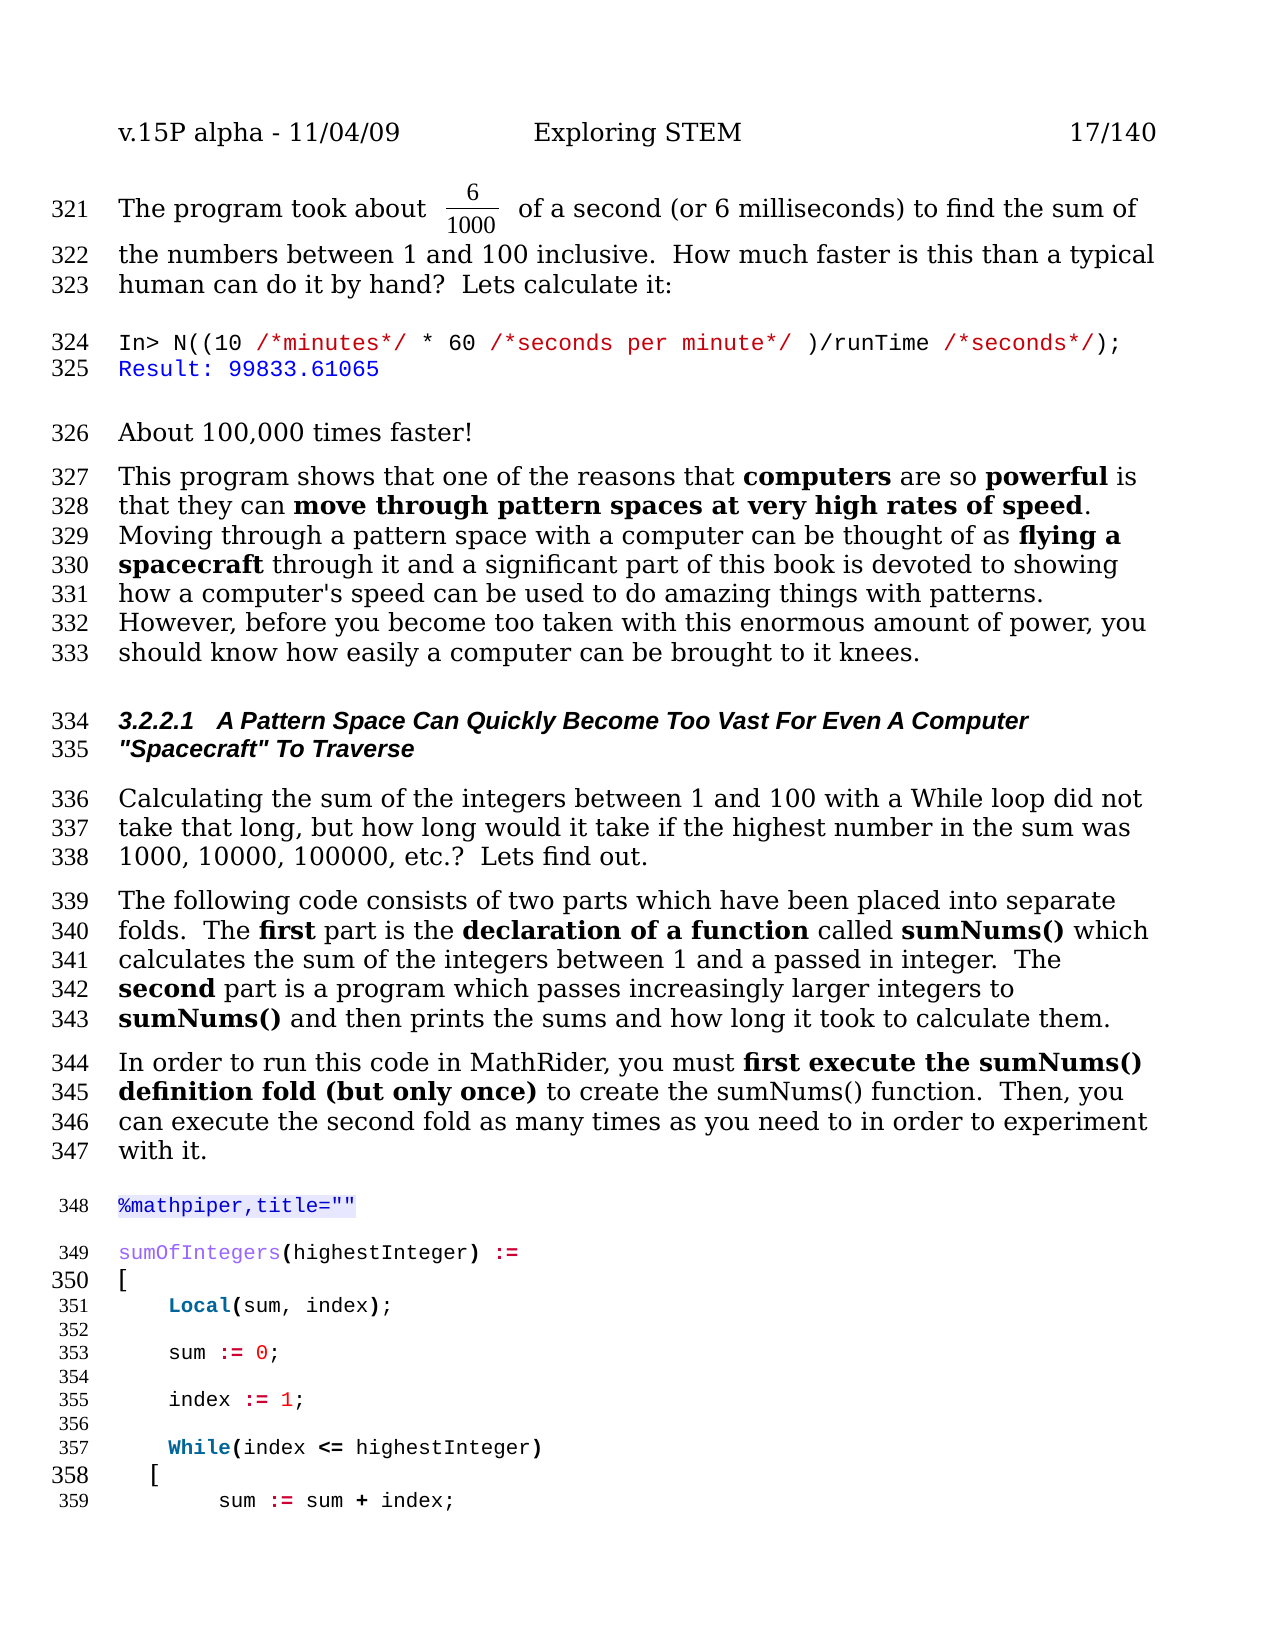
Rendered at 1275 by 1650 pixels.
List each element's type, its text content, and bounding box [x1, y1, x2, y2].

text index := 1; [118, 1389, 1157, 1413]
text %mathpiper,title="" [118, 1195, 1157, 1218]
text While(index <= highestInteger) [118, 1437, 1157, 1460]
text sum := sum + index; [118, 1489, 1157, 1513]
subtitle A Pattern Space Can Quickly Become Too Vast For Even A Computer "Spacecraft" To Traverse [118, 706, 1157, 763]
text [ [118, 1266, 1157, 1295]
text In> N((10 /*minutes*/ * 60 /*seconds per minute*/ )/runTime /*seconds*/); [118, 331, 1157, 357]
text The program took aboutof a second (or 6 milliseconds) to find the sum of the numbers between 1 and 100 inclusive. How much faster is this than a typical human can do it by hand? Lets calculate it: [118, 177, 1157, 299]
text Local(sum, index); [118, 1295, 1157, 1318]
text Result: 99833.61065 [118, 357, 1157, 383]
text [ [118, 1460, 1157, 1489]
text About 100,000 times faster! [118, 418, 1157, 447]
text Calculating the sum of the integers between 1 and 100 with a While loop did not take that long, but how long would it take if the highest number in the sum was 1000, 10000, 100000, etc.? Lets find out. [118, 784, 1157, 872]
text In order to run this code in MathRider, you must first execute the sumNums() definition fold (but only once) to create the sumNums() function. Then, you can execute the second fold as many times as you need to in order to experiment with it. [118, 1048, 1157, 1165]
text sumOfIntegers(highestInteger) := [118, 1242, 1157, 1266]
text This program shows that one of the reasons that computers are so powerful is that they can move through pattern spaces at very high rates of speed. Moving through a pattern space with a computer can be thought of as flying a spacecraft through it and a significant part of this book is devoted to showing how a computer's speed can be used to do amazing things with patterns. However, before you become too taken with this enormous amount of power, you should know how easily a computer can be brought to it knees. [118, 462, 1157, 667]
text The following code consists of two parts which have been placed into separate folds. The first part is the declaration of a function called sumNums() which calculates the sum of the integers between 1 and a passed in integer. The second part is a program which passes increasingly larger integers to sumNums() and then prints the sums and how long it took to calculate them. [118, 887, 1157, 1033]
text sum := 0; [118, 1342, 1157, 1366]
